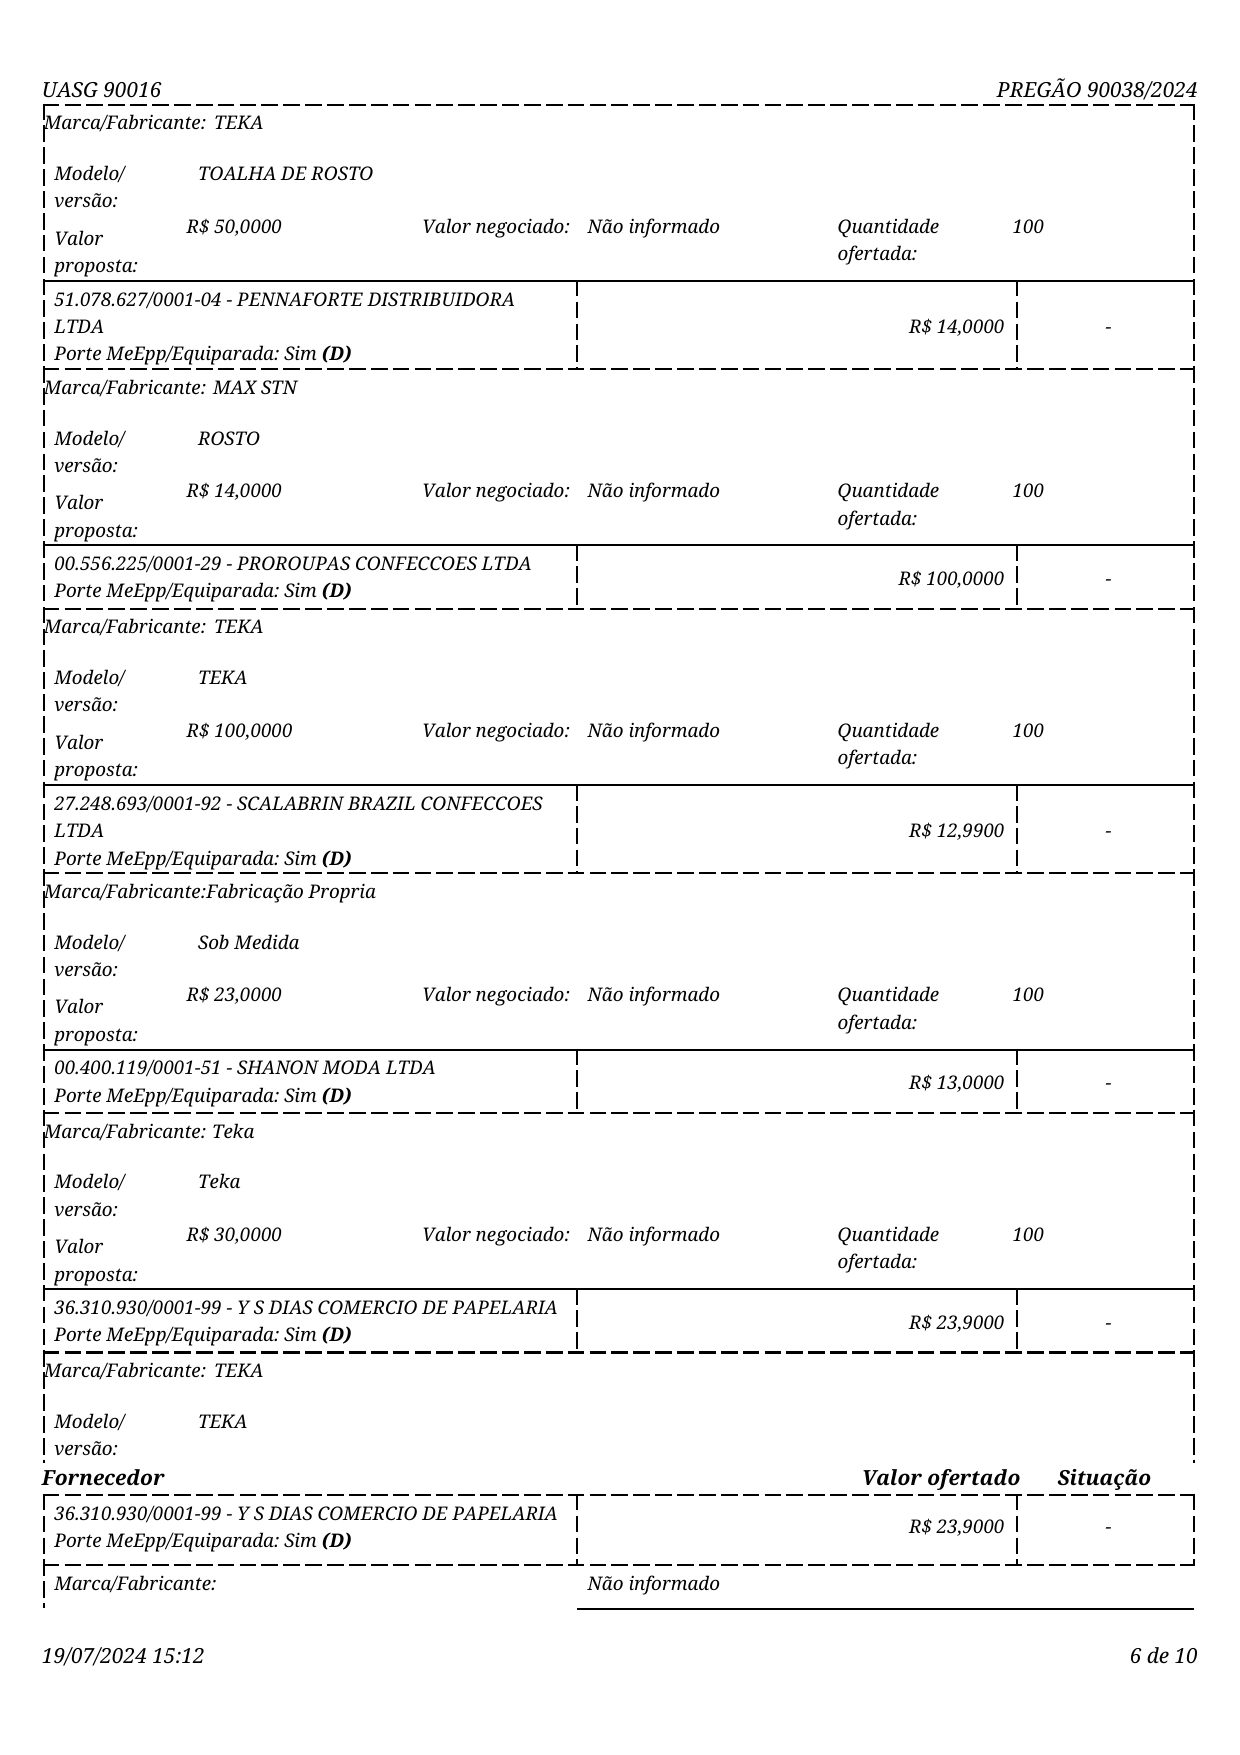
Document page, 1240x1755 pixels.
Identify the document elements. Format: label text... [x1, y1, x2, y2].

table_cell TEKA [186, 1404, 577, 1463]
table_cell [577, 421, 837, 471]
table_cell [1068, 207, 1194, 280]
table_cell [577, 925, 837, 975]
table_cell [1068, 1112, 1194, 1164]
table_cell [1068, 975, 1194, 1048]
table_cell [1068, 104, 1194, 156]
table_cell Modelo/versão: Valor proposta: [44, 925, 186, 1048]
table_cell Marca/Fabricante: TEKA [44, 1351, 577, 1404]
table_cell - [1068, 546, 1194, 608]
table_cell [577, 1112, 837, 1164]
table_cell [1017, 546, 1068, 608]
table_cell TOALHA DE ROSTO [186, 156, 577, 207]
table_cell - [1068, 282, 1194, 368]
table_cell 36.310.930/0001-99 - Y S DIAS COMERCIO DE PAPELARIA Porte MeEpp/Equiparada: Sim (D) [44, 1290, 577, 1351]
table_cell [577, 786, 837, 872]
table_cell [788, 1564, 1068, 1607]
table_cell [838, 421, 1068, 471]
table_cell Marca/Fabricante: TEKA [44, 104, 577, 156]
table_cell [577, 1351, 837, 1404]
table_cell R$ 100,0000 Valor negociado: [186, 711, 577, 784]
table_cell [1068, 1215, 1194, 1288]
table_cell R$ 14,0000 Valor negociado: [186, 471, 577, 544]
table_cell [1068, 660, 1194, 711]
table_cell - [1068, 1051, 1194, 1112]
table_cell R$ 100,0000 [838, 546, 1017, 608]
table_cell Modelo/versão: Valor proposta: [44, 660, 186, 784]
table_cell 100 [1002, 975, 1068, 1048]
table_cell [1017, 786, 1068, 872]
table_cell - [1068, 786, 1194, 872]
table_cell 100 [1002, 1215, 1068, 1288]
text Fornecedor Valor ofertado Situação [42, 1463, 1200, 1491]
table_header [1017, 1494, 1068, 1564]
table_cell 00.400.119/0001-51 - SHANON MODA LTDA Porte MeEpp/Equiparada: Sim (D) [44, 1051, 577, 1112]
table_cell [577, 282, 837, 368]
table_cell [838, 925, 1068, 975]
table_cell [577, 660, 837, 711]
table_cell [838, 1404, 1068, 1463]
table_cell [577, 872, 837, 925]
table_header - [1068, 1494, 1194, 1564]
table_cell Marca/Fabricante: Teka [44, 1112, 577, 1164]
table_cell [1017, 282, 1068, 368]
table_cell [577, 1404, 837, 1463]
table_cell [838, 872, 1068, 925]
table_cell Modelo/versão: Valor proposta: [44, 1165, 186, 1288]
table_cell Não informado [577, 1564, 787, 1607]
table_cell [577, 1290, 837, 1351]
table_cell Marca/Fabricante: [44, 1564, 577, 1607]
table_cell Marca/Fabricante: MAX STN [44, 368, 577, 421]
table_cell Sob Medida [186, 925, 577, 975]
table_cell [838, 660, 1068, 711]
table_cell [838, 1165, 1068, 1215]
table_cell [1068, 421, 1194, 471]
table_cell Não informado [577, 1215, 837, 1288]
table_cell [1068, 608, 1194, 660]
table_cell [577, 156, 837, 207]
table_cell 27.248.693/0001-92 - SCALABRIN BRAZIL CONFECCOES LTDA Porte MeEpp/Equiparada: Sim (D) [44, 786, 577, 872]
table_cell R$ 13,0000 [838, 1051, 1017, 1112]
table_cell 51.078.627/0001-04 - PENNAFORTE DISTRIBUIDORA LTDA Porte MeEpp/Equiparada: Sim (D) [44, 282, 577, 368]
table_cell [577, 546, 837, 608]
table_cell [577, 608, 837, 660]
table_cell R$ 30,0000 Valor negociado: [186, 1215, 577, 1288]
table_cell Quantidade ofertada: [838, 471, 1002, 544]
table_cell [1068, 872, 1194, 925]
table_cell Modelo/versão: [44, 1404, 186, 1463]
table_cell [577, 1165, 837, 1215]
table_cell Quantidade ofertada: [838, 207, 1002, 280]
table_cell [838, 1112, 1068, 1164]
table_cell 100 [1002, 207, 1068, 280]
table_header 36.310.930/0001-99 - Y S DIAS COMERCIO DE PAPELARIA Porte MeEpp/Equiparada: Sim (D) [44, 1494, 577, 1564]
table_cell - [1068, 1290, 1194, 1351]
table_cell [1068, 156, 1194, 207]
table_cell Quantidade ofertada: [838, 975, 1002, 1048]
table_cell Não informado [577, 975, 837, 1048]
table_cell [838, 156, 1068, 207]
table_cell [1068, 368, 1194, 421]
table_cell 100 [1002, 471, 1068, 544]
table_cell Modelo/versão: Valor proposta: [44, 156, 186, 280]
table_cell 100 [1002, 711, 1068, 784]
table_cell [577, 104, 837, 156]
table_cell R$ 14,0000 [838, 282, 1017, 368]
table_cell Modelo/versão: Valor proposta: [44, 421, 186, 544]
table_cell R$ 23,9000 [838, 1290, 1017, 1351]
table_cell [1068, 1165, 1194, 1215]
table_cell Marca/Fabricante: TEKA [44, 608, 577, 660]
table_cell Marca/Fabricante: Fabricação Propria [44, 872, 577, 925]
table_cell [1017, 1051, 1068, 1112]
table_cell R$ 23,0000 Valor negociado: [186, 975, 577, 1048]
table_cell Teka [186, 1165, 577, 1215]
table_cell [1068, 1404, 1194, 1463]
table_header [577, 1494, 787, 1564]
table_cell [577, 368, 837, 421]
table_cell [577, 1051, 837, 1112]
table_cell Não informado [577, 711, 837, 784]
table_cell [1068, 471, 1194, 544]
table_cell Quantidade ofertada: [838, 1215, 1002, 1288]
table_cell [1017, 1290, 1068, 1351]
table_cell Não informado [577, 471, 837, 544]
table_cell [1068, 711, 1194, 784]
table_cell [1068, 1351, 1194, 1404]
table_cell TEKA [186, 660, 577, 711]
table_cell 00.556.225/0001-29 - PROROUPAS CONFECCOES LTDA Porte MeEpp/Equiparada: Sim (D) [44, 546, 577, 608]
table_cell [1068, 1564, 1194, 1607]
table_cell [1068, 925, 1194, 975]
table_cell [838, 368, 1068, 421]
table_cell [838, 608, 1068, 660]
table_cell Quantidade ofertada: [838, 711, 1002, 784]
table_cell Não informado [577, 207, 837, 280]
table_cell [838, 104, 1068, 156]
table_cell [838, 1351, 1068, 1404]
table_cell R$ 12,9900 [838, 786, 1017, 872]
table_header R$ 23,9000 [788, 1494, 1017, 1564]
table_cell R$ 50,0000 Valor negociado: [186, 207, 577, 280]
table_cell ROSTO [186, 421, 577, 471]
